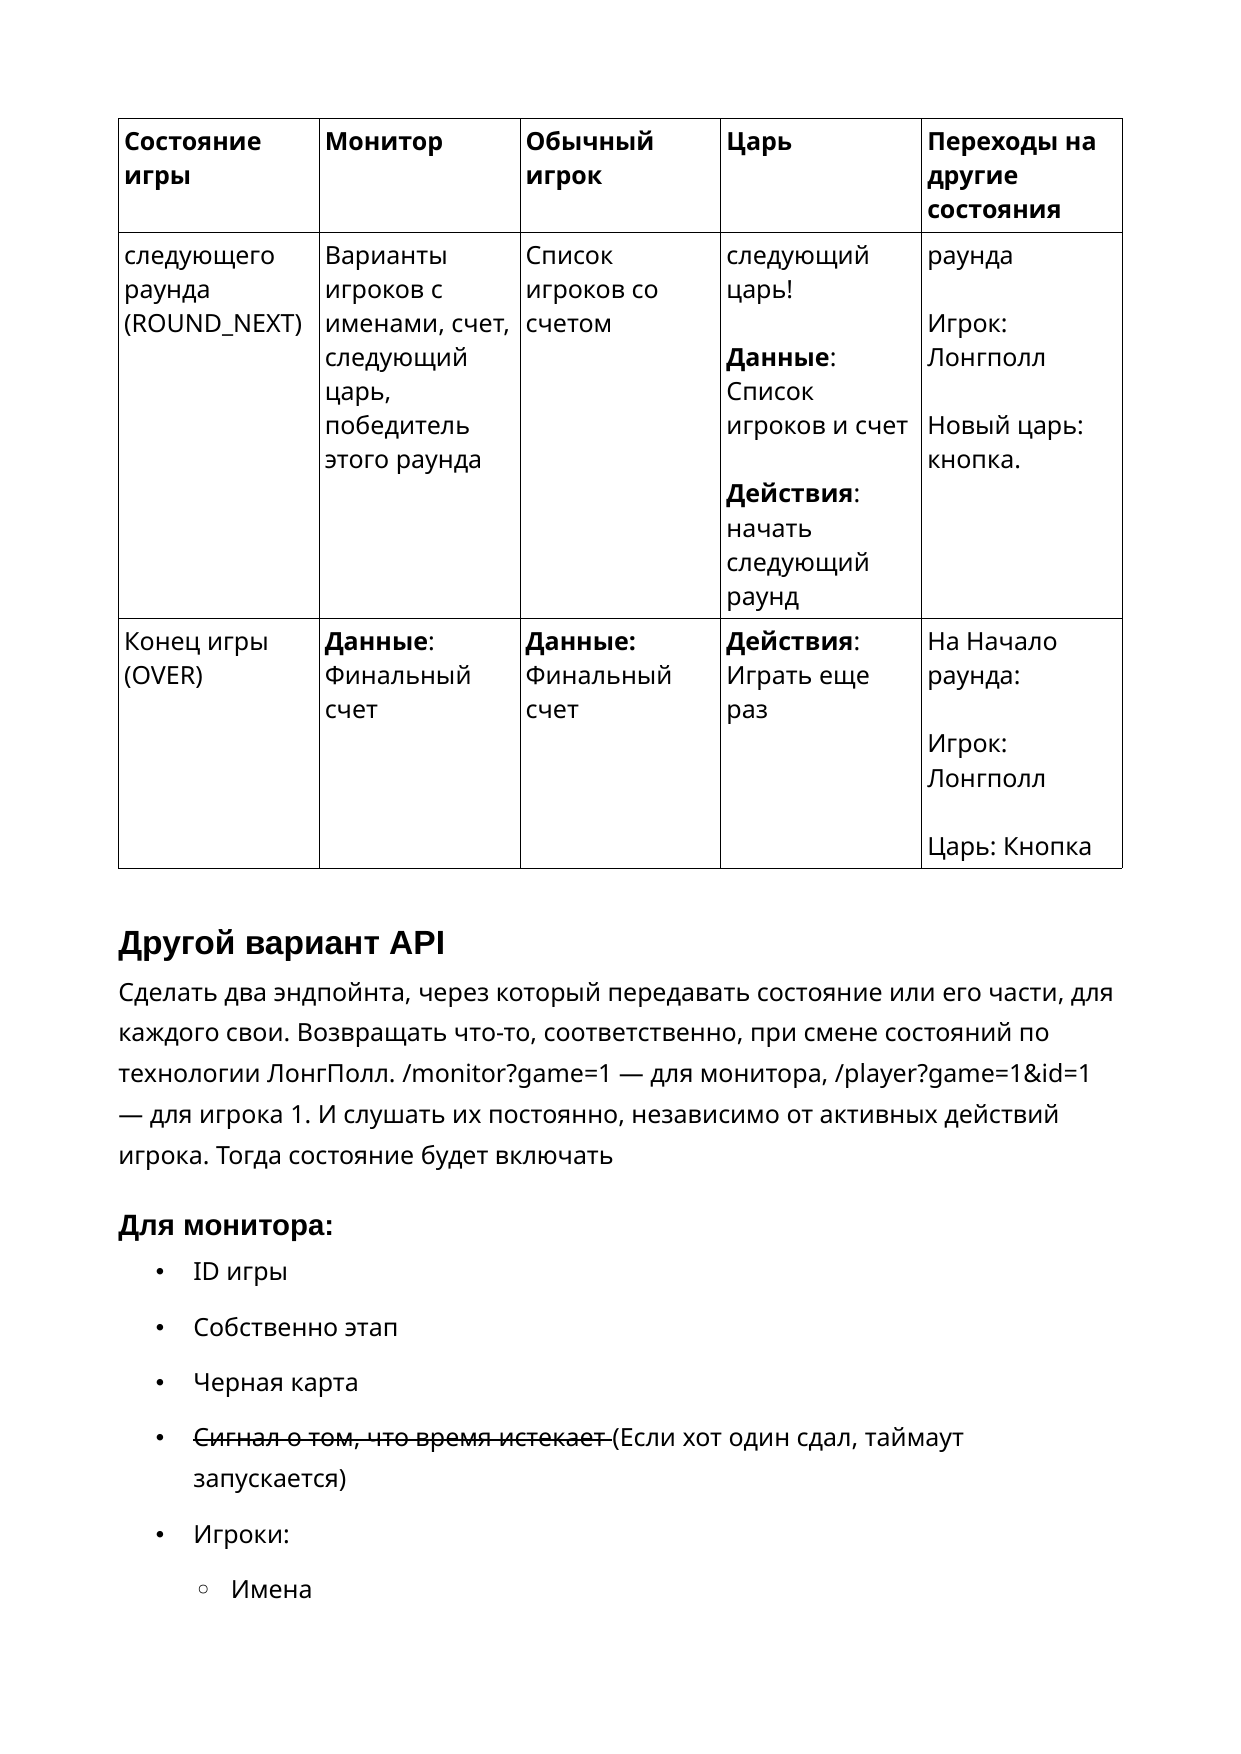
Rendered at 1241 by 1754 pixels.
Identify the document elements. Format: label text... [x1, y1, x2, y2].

table_header Царь [721, 119, 921, 232]
table_cell Варианты игроков с именами, счет, следующий царь, победитель этого раунда [320, 233, 520, 618]
table_header Обычный игрок [521, 119, 720, 232]
table_cell следующего раунда (ROUND_NEXT) [119, 233, 319, 618]
table_header Монитор [320, 119, 520, 232]
table_cell раунда Игрок: Лонгполл Новый царь: кнопка. [922, 233, 1122, 618]
list Сигнал о том, что время истекает (Если хот один сдал, таймаут запускается) [156, 1420, 1122, 1495]
text Сделать два эндпойнта, через который передавать состояние или его части, для каждого свои. Возвращать что-то, соответственно, при смене состояний по технологии ЛонгПолл. /monitor?game=1 — для монитора, /player?game=1&id=1 — для игрока 1. И слушать их постоянно, независимо от активных действий игрока. Тогда состояние будет включать [118, 974, 1122, 1172]
list Черная карта [156, 1365, 1122, 1399]
table_cell Действия: Играть еще раз [721, 619, 921, 868]
table_cell Данные: Финальный счет [521, 619, 720, 868]
subtitle Для монитора: [118, 1208, 1122, 1241]
list Собственно этап [156, 1309, 1122, 1343]
list ID игры [156, 1254, 1122, 1288]
table_cell Данные: Финальный счет [320, 619, 520, 868]
table_cell Список игроков со счетом [521, 233, 720, 618]
table_cell Конец игры (OVER) [119, 619, 319, 868]
table_header Переходы на другие состояния [922, 119, 1122, 232]
table_cell следующий царь! Данные: Список игроков и счет Действия: начать следующий раунд [721, 233, 921, 618]
table_cell На Начало раунда: Игрок: Лонгполл Царь: Кнопка [922, 619, 1122, 868]
list Игроки: [156, 1516, 1122, 1550]
table_header Состояние игры [119, 119, 319, 232]
list Имена [193, 1572, 1122, 1606]
subtitle Другой вариант API [118, 923, 1122, 962]
